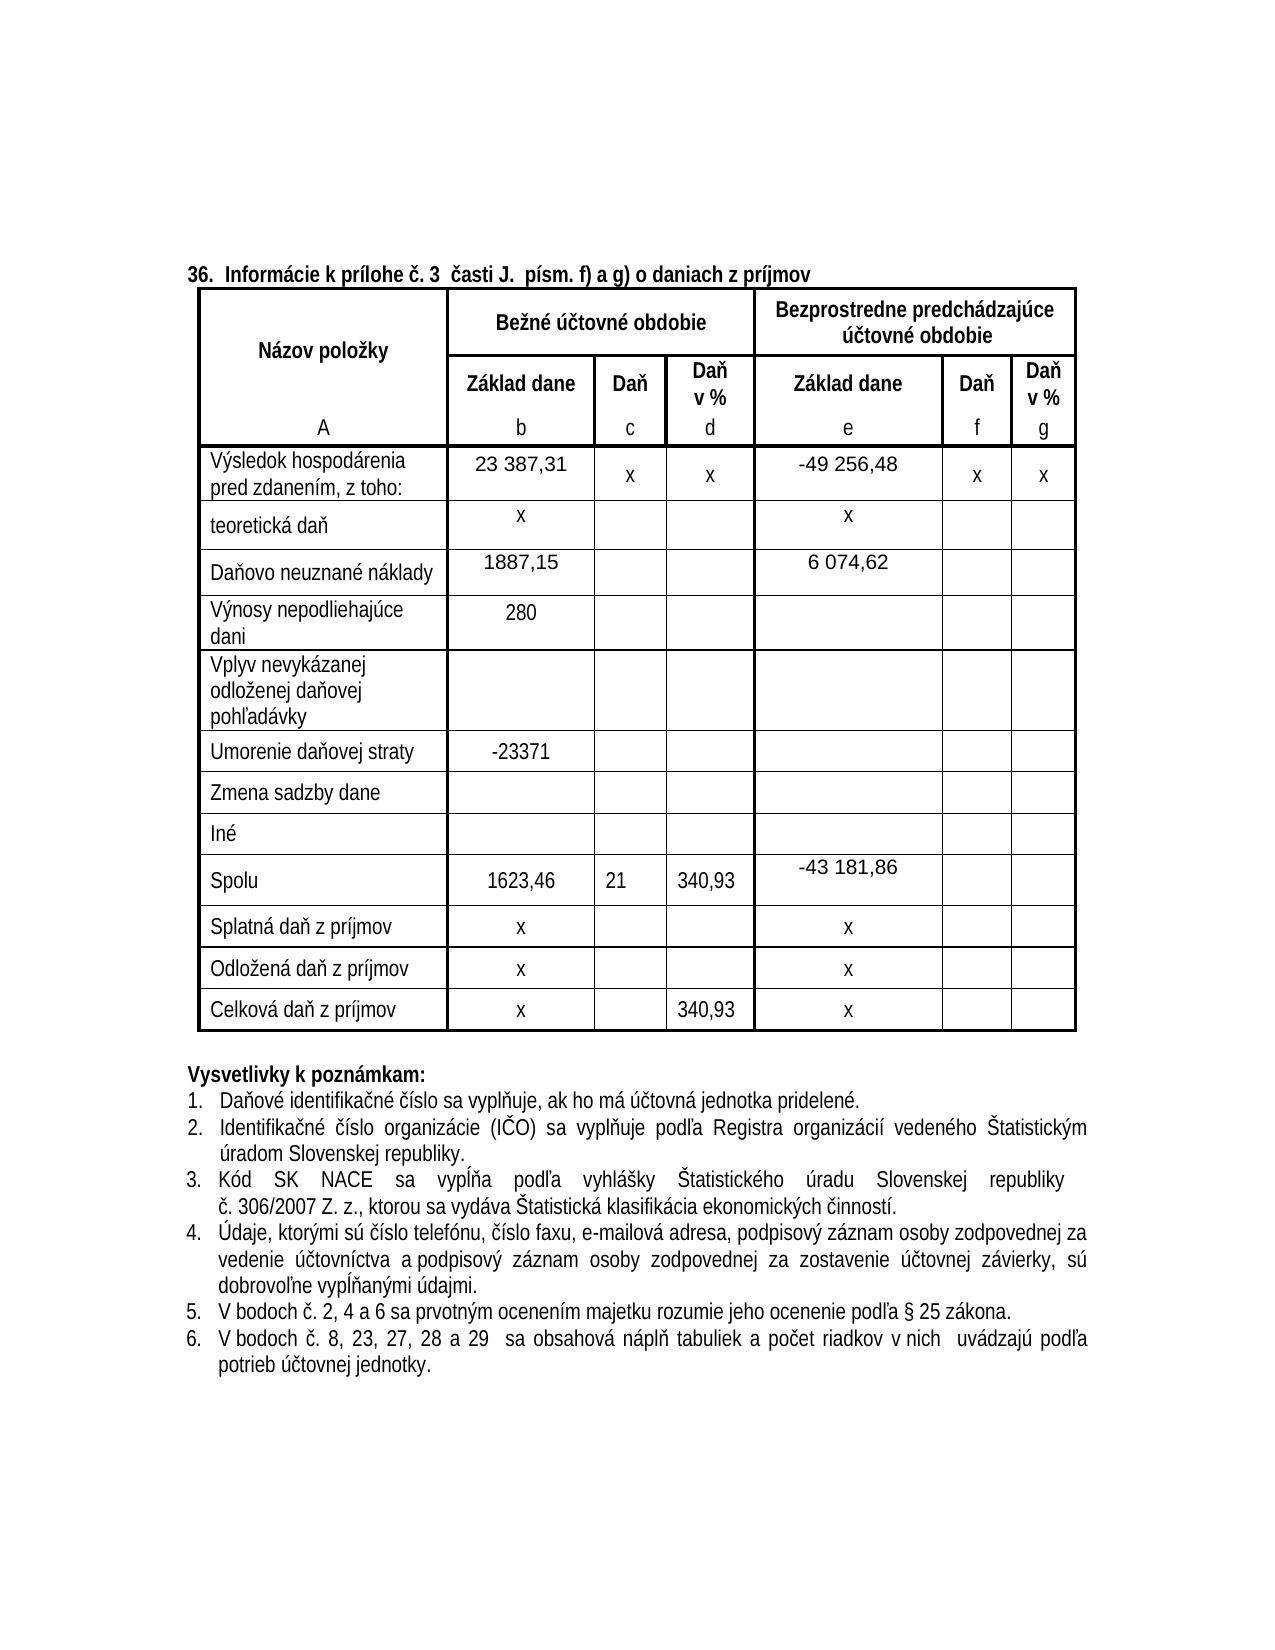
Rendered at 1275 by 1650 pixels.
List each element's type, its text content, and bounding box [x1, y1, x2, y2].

table_cell f [944, 410, 1010, 444]
table_cell [943, 855, 1011, 905]
table_cell [595, 989, 666, 1029]
table_cell Základ dane [756, 357, 941, 410]
table_cell [756, 772, 942, 812]
table_cell Daň v % [668, 357, 753, 410]
table_cell e [756, 410, 941, 444]
table_cell [756, 731, 942, 771]
table_cell [943, 772, 1011, 812]
table_cell x [449, 948, 594, 988]
text Vysvetlivky k poznámkam: [187, 1061, 1087, 1087]
table_cell 1887,15 [449, 550, 594, 595]
table_cell [1012, 501, 1074, 548]
table_cell [943, 550, 1011, 595]
table_cell [449, 814, 594, 854]
table_cell [1012, 596, 1074, 649]
table_cell [1012, 989, 1074, 1029]
table_cell 6 074,62 [756, 550, 942, 595]
table_cell [595, 596, 666, 649]
table_cell Daň [944, 357, 1010, 410]
table_cell -49 256,48 [756, 448, 942, 500]
table_cell x [756, 906, 942, 946]
table_cell [595, 550, 666, 595]
table_cell [595, 948, 666, 988]
table_cell [943, 906, 1011, 946]
table_cell [595, 814, 666, 854]
text 2. Identifikačné číslo organizácie (IČO) sa vyplňuje podľa Registra organizácií vedeného Štatistickým úradom Slovenskej republiky. [187, 1114, 1087, 1166]
table_cell [667, 731, 753, 771]
table_cell [667, 906, 753, 946]
table_cell [943, 948, 1011, 988]
table_cell [595, 651, 666, 730]
table_cell 21 [595, 855, 666, 905]
table_cell Výnosy nepodliehajúce dani [201, 596, 446, 649]
table_cell Základ dane [449, 357, 593, 410]
table_cell 340,93 [667, 855, 753, 905]
table_cell A [201, 410, 446, 444]
table_cell Celková daň z príjmov [201, 989, 446, 1029]
table_cell [667, 814, 753, 854]
table_cell [667, 550, 753, 595]
table_cell c [596, 410, 664, 444]
table_cell Umorenie daňovej straty [201, 731, 446, 771]
table_cell Odložená daň z príjmov [201, 948, 446, 988]
table_header Názov položky [201, 290, 446, 410]
table_cell [595, 731, 666, 771]
table_cell [943, 501, 1011, 548]
table_cell 340,93 [667, 989, 753, 1029]
table_cell [449, 651, 594, 730]
table_header Bezprostredne predchádzajúce účtovné obdobie [756, 290, 1074, 354]
table_cell [943, 651, 1011, 730]
text 3. Kód SK NACE sa vypĺňa podľa vyhlášky Štatistického úradu Slovenskej republiky č. 306/2007 Z. z., ktorou sa vydáva Štatistická klasifikácia ekonomických činností. [186, 1166, 1087, 1219]
table_cell Daň v % [1013, 357, 1074, 410]
table_cell [667, 948, 753, 988]
table_cell 23 387,31 [449, 448, 594, 500]
table_cell [943, 596, 1011, 649]
table_cell [1012, 948, 1074, 988]
table_cell [595, 501, 666, 548]
table_cell [943, 989, 1011, 1029]
table_cell [667, 596, 753, 649]
table_cell [1012, 731, 1074, 771]
table_cell [1012, 814, 1074, 854]
table_cell [756, 596, 942, 649]
table_cell [1012, 651, 1074, 730]
table_cell [1012, 772, 1074, 812]
table_cell [943, 814, 1011, 854]
table_cell Daň [596, 357, 664, 410]
table_cell [449, 772, 594, 812]
table_cell x [449, 501, 594, 548]
table_cell [667, 651, 753, 730]
table_cell Iné [201, 814, 446, 854]
table_cell d [668, 410, 753, 444]
table_cell [667, 501, 753, 548]
table_cell [1012, 855, 1074, 905]
table_cell [595, 772, 666, 812]
table_cell x [756, 989, 942, 1029]
text 5. V bodoch č. 2, 4 a 6 sa prvotným ocenením majetku rozumie jeho ocenenie podľa § 25 zákona. [186, 1298, 1087, 1324]
table_cell x [667, 448, 753, 500]
table_cell [756, 651, 942, 730]
text 36. Informácie k prílohe č. 3 časti J. písm. f) a g) o daniach z príjmov [187, 261, 1087, 287]
table_cell x [756, 501, 942, 548]
table_cell teoretická daň [201, 501, 446, 548]
table_cell 280 [449, 596, 594, 649]
table_cell x [1012, 448, 1074, 500]
table_cell [1012, 906, 1074, 946]
table_cell Daňovo neuznané náklady [201, 550, 446, 595]
text 1. Daňové identifikačné číslo sa vyplňuje, ak ho má účtovná jednotka pridelené. [187, 1087, 1087, 1114]
table_cell Spolu [201, 855, 446, 905]
table_cell -43 181,86 [756, 855, 942, 905]
text 4. Údaje, ktorými sú číslo telefónu, číslo faxu, e-mailová adresa, podpisový záznam osoby zodpovednej za vedenie účtovníctva a podpisový záznam osoby zodpovednej za zostavenie účtovnej závierky, sú dobrovoľne vypĺňanými údajmi. [186, 1219, 1087, 1298]
table_cell 1623,46 [449, 855, 594, 905]
table_cell b [449, 410, 593, 444]
table_cell [943, 731, 1011, 771]
table_cell Výsledok hospodárenia pred zdanením, z toho: [201, 448, 446, 500]
table_header Bežné účtovné obdobie [449, 290, 753, 354]
table_cell Vplyv nevykázanej odloženej daňovej pohľadávky [201, 651, 446, 730]
table_cell Zmena sadzby dane [201, 772, 446, 812]
table_cell x [449, 989, 594, 1029]
table_cell x [449, 906, 594, 946]
table_cell g [1013, 410, 1074, 444]
table_cell x [943, 448, 1011, 500]
table_cell -23371 [449, 731, 594, 771]
table_cell Splatná daň z príjmov [201, 906, 446, 946]
table_cell [756, 814, 942, 854]
table_cell [595, 906, 666, 946]
table_cell [1012, 550, 1074, 595]
table_cell [667, 772, 753, 812]
table_cell x [595, 448, 666, 500]
table_cell x [756, 948, 942, 988]
text 6. V bodoch č. 8, 23, 27, 28 a 29 sa obsahová náplň tabuliek a počet riadkov v nich uvádzajú podľa potrieb účtovnej jednotky. [186, 1324, 1087, 1377]
